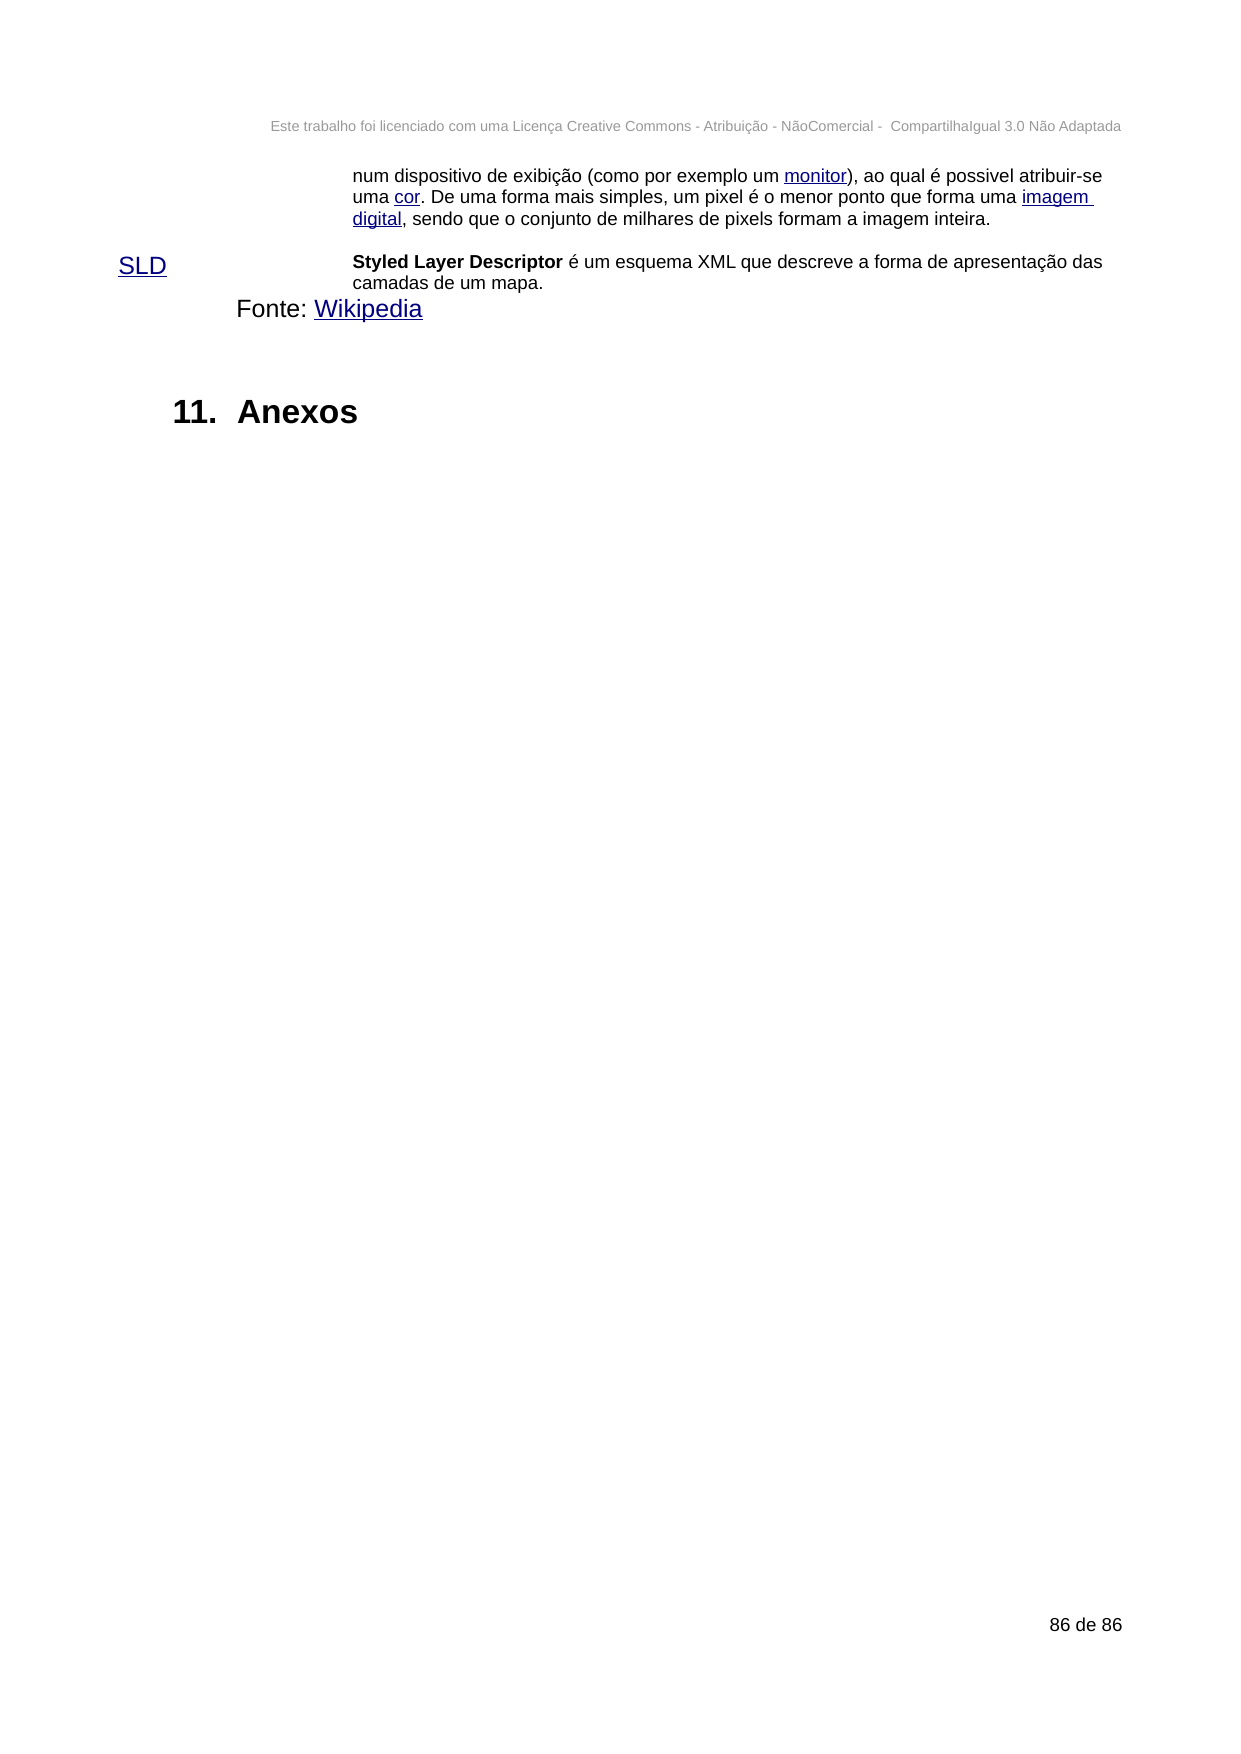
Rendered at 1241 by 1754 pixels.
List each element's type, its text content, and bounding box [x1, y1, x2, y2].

table_cell SLD [118, 251, 352, 294]
table_cell [118, 164, 352, 251]
subtitle Anexos [163, 392, 1077, 431]
text Fonte: Wikipedia [118, 294, 1122, 322]
table_cell num dispositivo de exibição (como por exemplo um monitor), ao qual é possivel atribuir-se uma cor. De uma forma mais simples, um pixel é o menor ponto que forma uma imagem digital, sendo que o conjunto de milhares de pixels formam a imagem inteira. [353, 164, 1123, 251]
table_cell Styled Layer Descriptor é um esquema XML que descreve a forma de apresentação das camadas de um mapa. [353, 251, 1123, 294]
